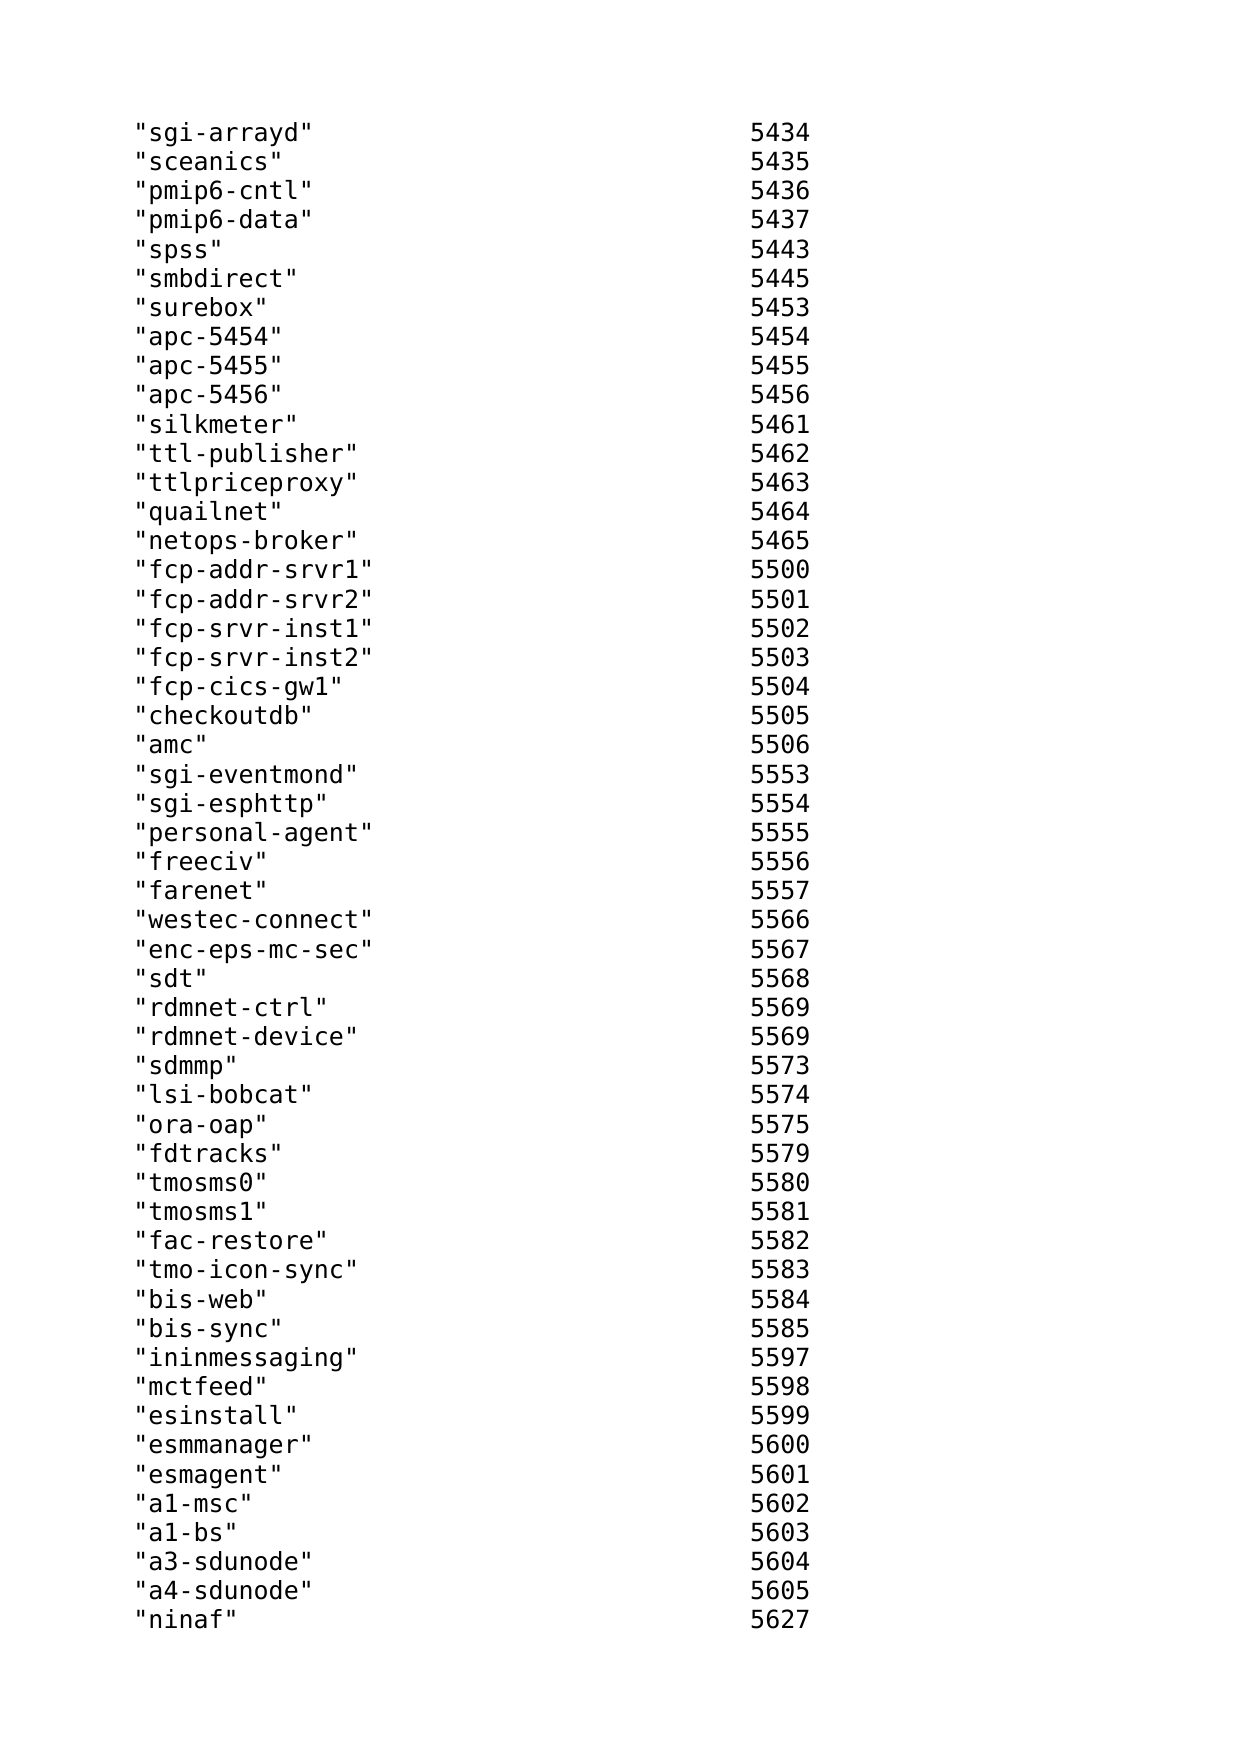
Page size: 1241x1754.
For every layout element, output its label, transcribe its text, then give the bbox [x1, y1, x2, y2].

text "sgi-arrayd" 5434 "sceanics" 5435 "pmip6-cntl" 5436 "pmip6-data" 5437 "spss" 5443 "smbdirect" 5445 "surebox" 5453 "apc-5454" 5454 "apc-5455" 5455 "apc-5456" 5456 "silkmeter" 5461 "ttl-publisher" 5462 "ttlpriceproxy" 5463 "quailnet" 5464 "netops-broker" 5465 "fcp-addr-srvr1" 5500 "fcp-addr-srvr2" 5501 "fcp-srvr-inst1" 5502 "fcp-srvr-inst2" 5503 "fcp-cics-gw1" 5504 "checkoutdb" 5505 "amc" 5506 "sgi-eventmond" 5553 "sgi-esphttp" 5554 "personal-agent" 5555 "freeciv" 5556 "farenet" 5557 "westec-connect" 5566 "enc-eps-mc-sec" 5567 "sdt" 5568 "rdmnet-ctrl" 5569 "rdmnet-device" 5569 "sdmmp" 5573 "lsi-bobcat" 5574 "ora-oap" 5575 "fdtracks" 5579 "tmosms0" 5580 "tmosms1" 5581 "fac-restore" 5582 "tmo-icon-sync" 5583 "bis-web" 5584 "bis-sync" 5585 "ininmessaging" 5597 "mctfeed" 5598 "esinstall" 5599 "esmmanager" 5600 "esmagent" 5601 "a1-msc" 5602 "a1-bs" 5603 "a3-sdunode" 5604 "a4-sdunode" 5605 "ninaf" 5627 [118, 118, 1122, 1635]
